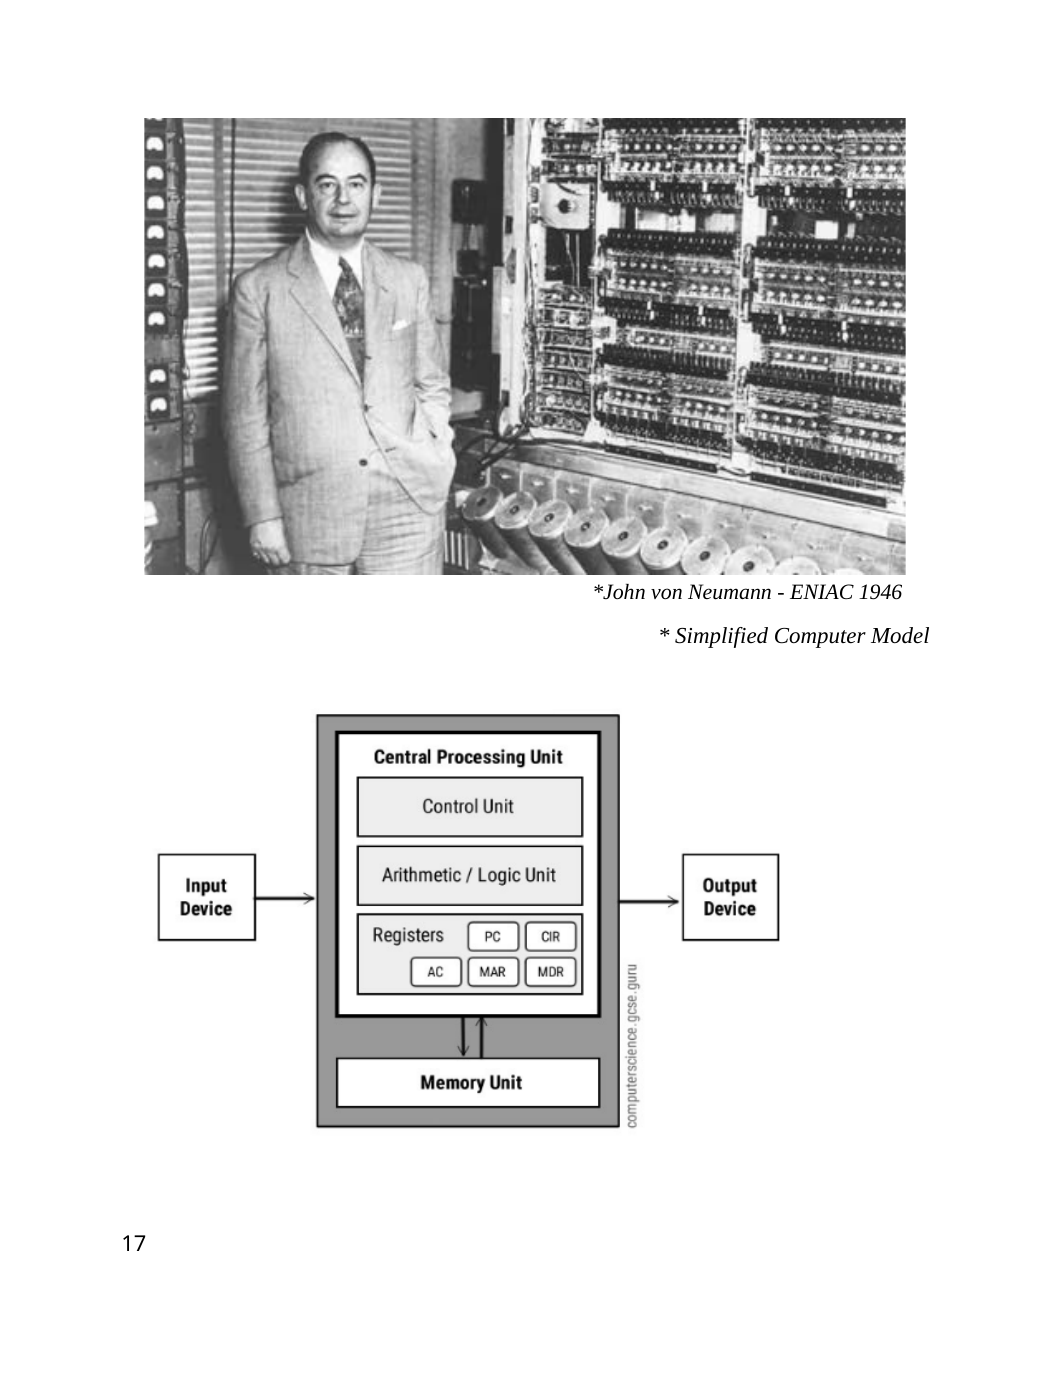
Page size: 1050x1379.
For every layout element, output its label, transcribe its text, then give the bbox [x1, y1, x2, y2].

text * Simplified Computer Model [118, 622, 932, 648]
text *John von Neumann - ENIAC 1946 [118, 575, 932, 604]
picture [115, 679, 812, 1186]
picture [144, 118, 906, 575]
